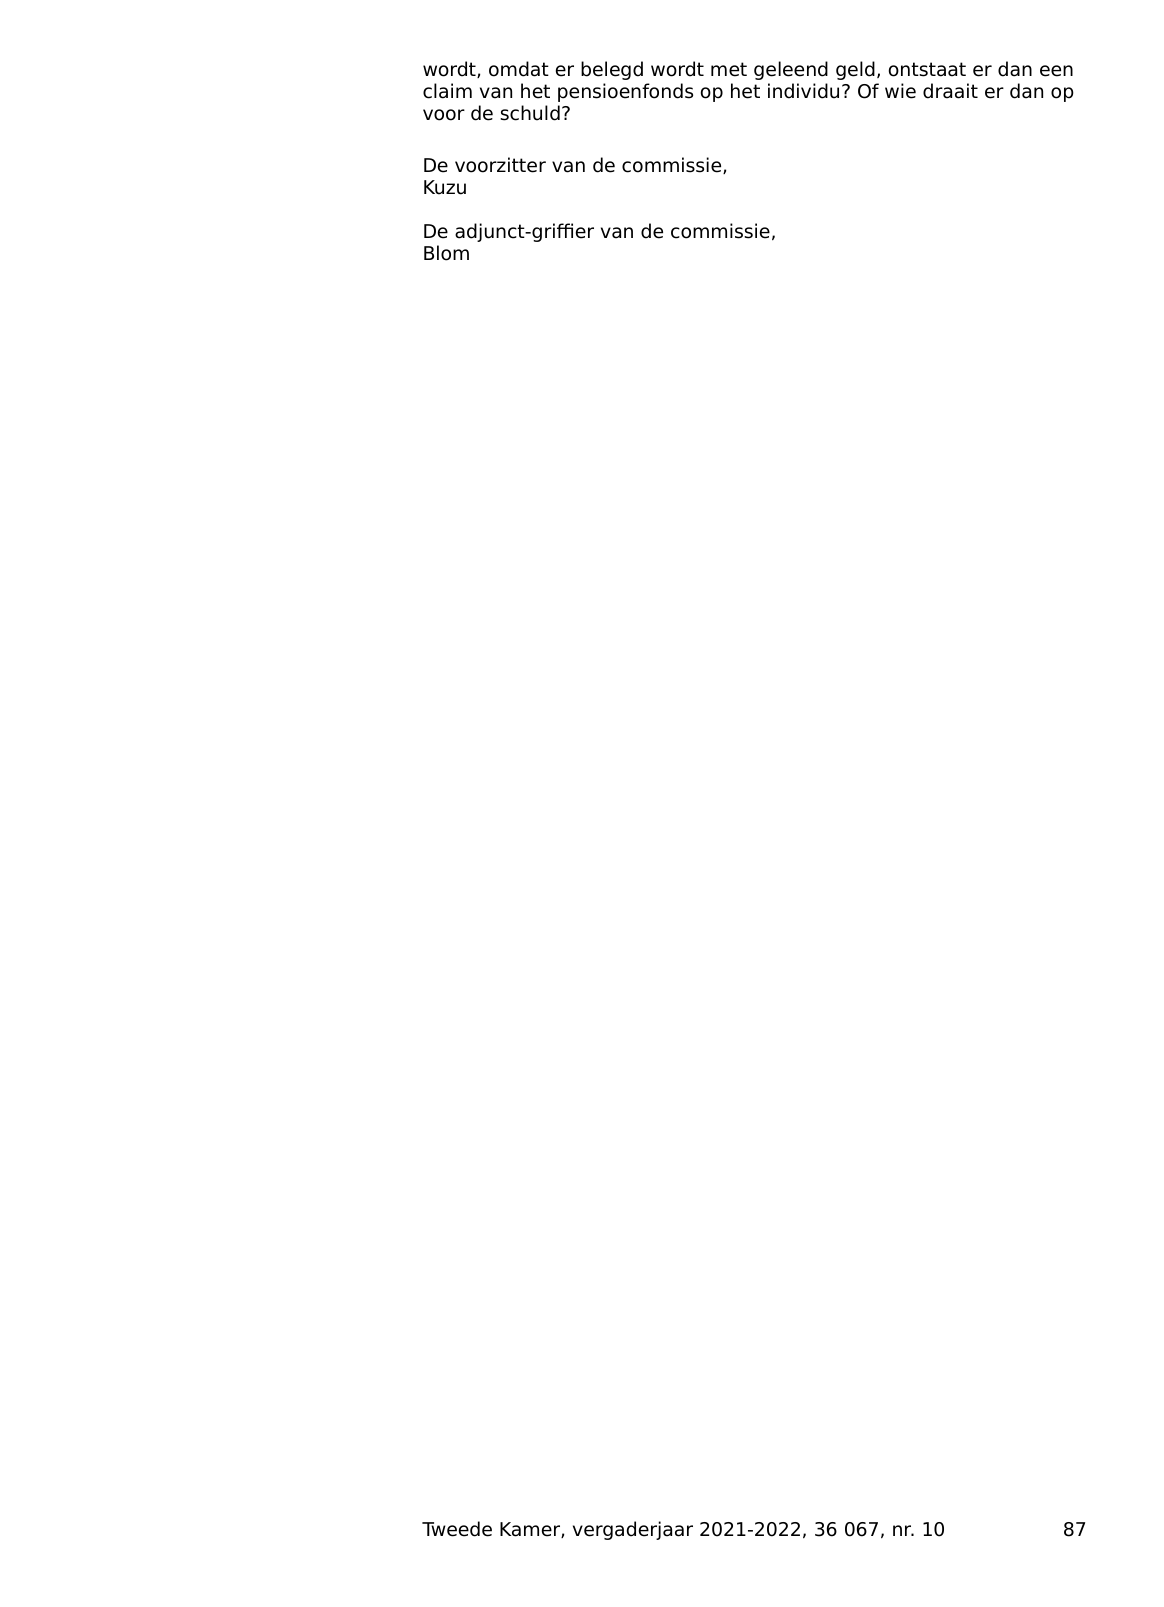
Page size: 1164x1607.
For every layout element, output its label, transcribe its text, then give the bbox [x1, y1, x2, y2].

text De voorzitter van de commissie, Kuzu [422, 155, 1087, 199]
text De adjunct-griffier van de commissie, Blom [422, 221, 1087, 265]
text wordt, omdat er belegd wordt met geleend geld, ontstaat er dan een claim van het pensioenfonds op het individu? Of wie draait er dan op voor de schuld? [422, 59, 1087, 125]
